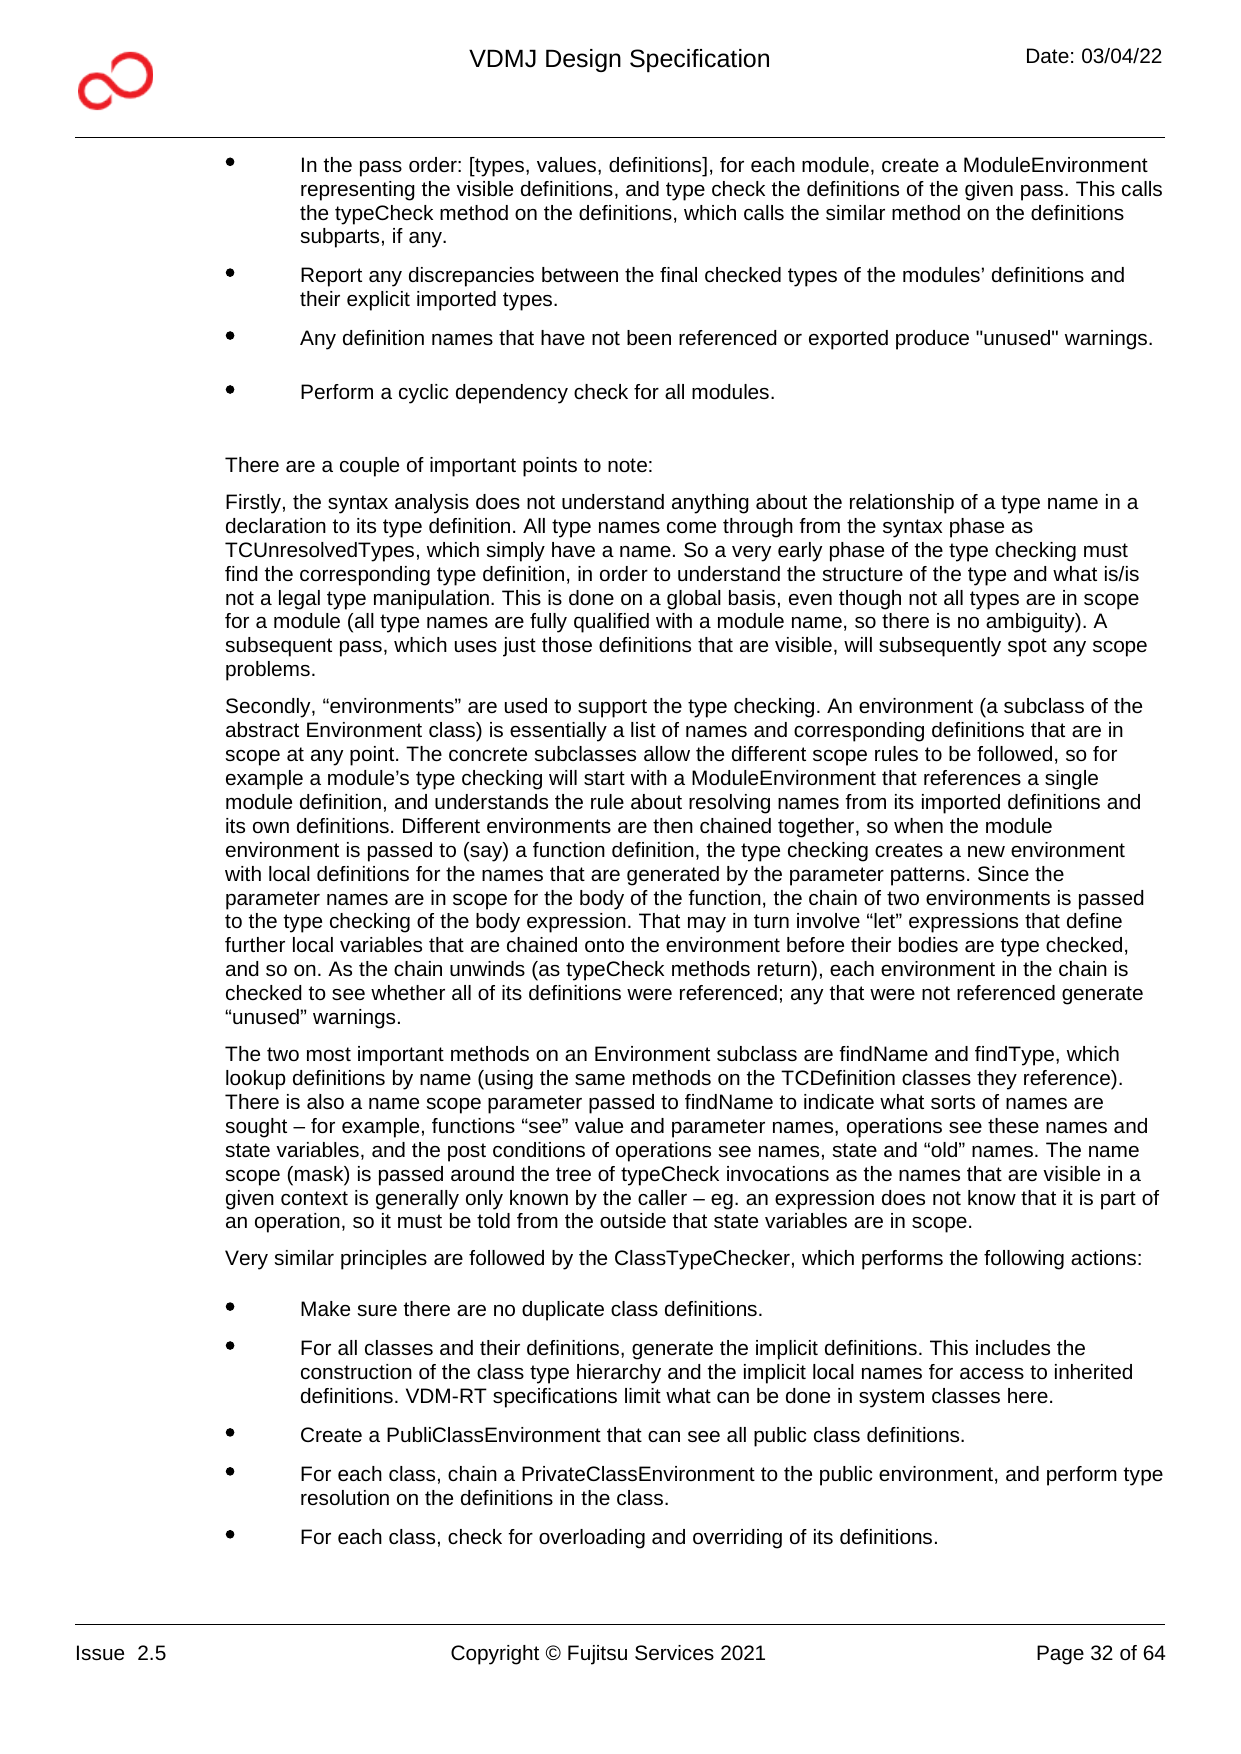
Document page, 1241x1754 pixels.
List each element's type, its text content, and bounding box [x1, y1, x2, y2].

list Perform a cyclic dependency check for all modules. [225, 381, 1165, 404]
picture [78, 44, 153, 120]
list In the pass order: [types, values, definitions], for each module, create a ModuleEnvironment representing the visible definitions, and type check the definitions of the given pass. This calls the typeCheck method on the definitions, which calls the similar method on the definitions subparts, if any. [225, 153, 1165, 249]
list For each class, chain a PrivateClassEnvironment to the public environment, and perform type resolution on the definitions in the class. [225, 1462, 1165, 1510]
text Very similar principles are followed by the ClassTypeChecker, which performs the following actions: [225, 1246, 1165, 1270]
list Any definition names that have not been referenced or exported produce "unused" warnings. [225, 327, 1165, 351]
text The two most important methods on an Environment subclass are findName and findType, which lookup definitions by name (using the same methods on the TCDefinition classes they reference). There is also a name scope parameter passed to findName to indicate what sorts of names are sought – for example, functions “see” value and parameter names, operations see these names and state variables, and the post conditions of operations see names, state and “old” names. The name scope (mask) is passed around the tree of typeCheck invocations as the names that are visible in a given context is generally only known by the caller – eg. an expression does not know that it is part of an operation, so it must be told from the outside that state variables are in scope. [225, 1042, 1165, 1234]
text Firstly, the syntax analysis does not understand anything about the relationship of a type name in a declaration to its type definition. All type names come through from the syntax phase as TCUnresolvedTypes, which simply have a name. So a very early phase of the type checking must find the corresponding type definition, in order to understand the structure of the type and what is/is not a legal type manipulation. This is done on a global basis, even though not all types are in scope for a module (all type names are fully qualified with a module name, so there is no ambiguity). A subsequent pass, which uses just those definitions that are visible, will subsequently spot any scope problems. [225, 490, 1165, 682]
text There are a couple of important points to note: [225, 453, 1165, 477]
text Secondly, “environments” are used to support the type checking. An environment (a subclass of the abstract Environment class) is essentially a list of names and corresponding definitions that are in scope at any point. The concrete subclasses allow the different scope rules to be followed, so for example a module’s type checking will start with a ModuleEnvironment that references a single module definition, and understands the rule about resolving names from its imported definitions and its own definitions. Different environments are then chained together, so when the module environment is passed to (say) a function definition, the type checking creates a new environment with local definitions for the names that are generated by the parameter patterns. Since the parameter names are in scope for the body of the function, the chain of two environments is passed to the type checking of the body expression. That may in turn involve “let” expressions that define further local variables that are chained onto the environment before their bodies are type checked, and so on. As the chain unwinds (as typeCheck methods return), each environment in the chain is checked to see whether all of its definitions were referenced; any that were not referenced generate “unused” warnings. [225, 694, 1165, 1029]
list Create a PubliClassEnvironment that can see all public class definitions. [225, 1423, 1165, 1447]
list Report any discrepancies between the final checked types of the modules’ definitions and their explicit imported types. [225, 264, 1165, 312]
list For each class, check for overloading and overriding of its definitions. [225, 1525, 1165, 1549]
list For all classes and their definitions, generate the implicit definitions. This includes the construction of the class type hierarchy and the implicit local names for access to inherited definitions. VDM-RT specifications limit what can be done in system classes here. [225, 1337, 1165, 1408]
list Make sure there are no duplicate class definitions. [225, 1298, 1165, 1322]
